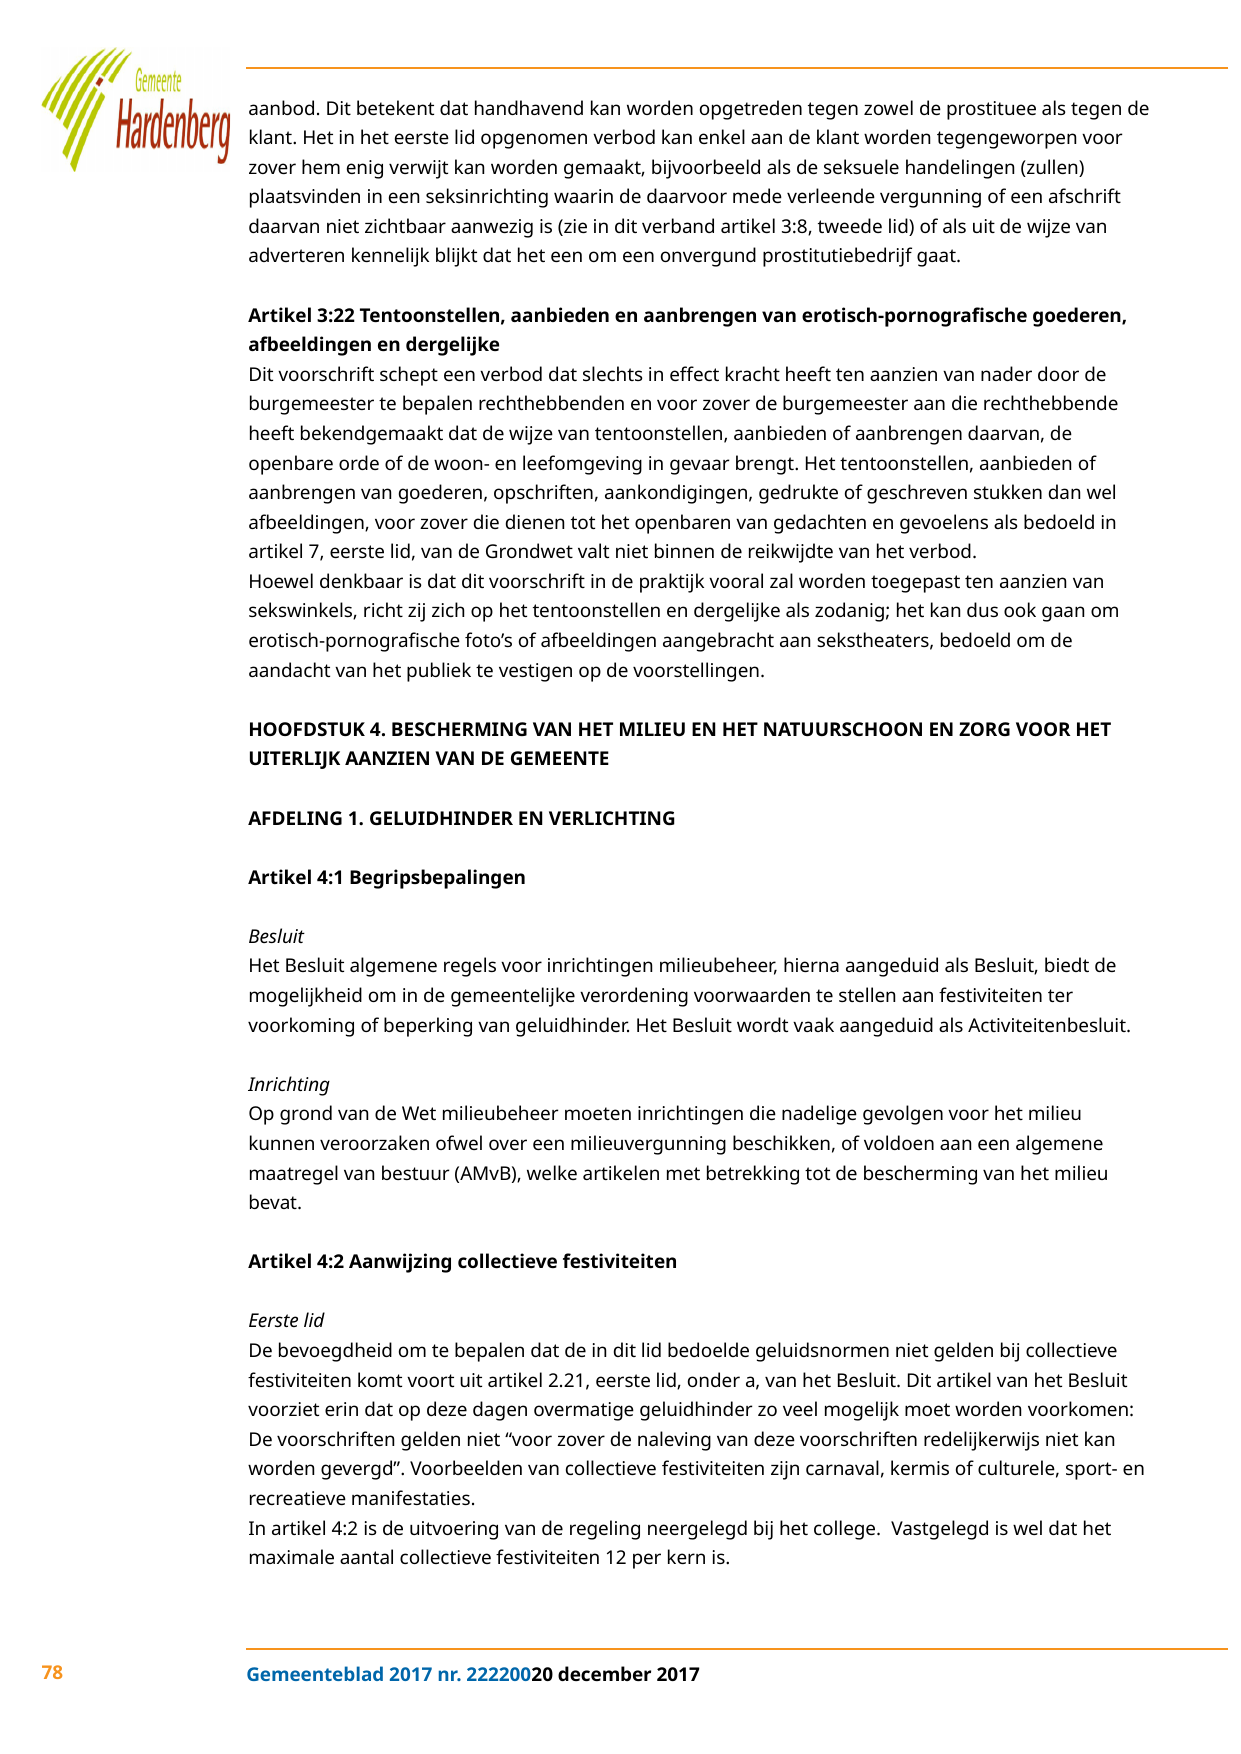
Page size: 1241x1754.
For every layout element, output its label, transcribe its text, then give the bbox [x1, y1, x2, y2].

picture [41, 47, 231, 172]
text Inrichting [248, 1071, 1152, 1097]
text Het Besluit algemene regels voor inrichtingen milieubeheer, hierna aangeduid als Besluit, biedt de mogelijkheid om in de gemeentelijke verordening voorwaarden te stellen aan festiviteiten ter voorkoming of beperking van geluidhinder. Het Besluit wordt vaak aangeduid als Activiteitenbesluit. [248, 953, 1152, 1038]
text Eerste lid [248, 1308, 1152, 1333]
text Artikel 4:2 Aanwijzing collectieve festiviteiten [248, 1248, 1152, 1274]
text Op grond van de Wet milieubeheer moeten inrichtingen die nadelige gevolgen voor het milieu kunnen veroorzaken ofwel over een milieuvergunning beschikken, of voldoen aan een algemene maatregel van bestuur (AMvB), welke artikelen met betrekking tot de bescherming van het milieu bevat. [248, 1101, 1152, 1215]
text Artikel 4:1 Begripsbepalingen [248, 864, 1152, 890]
text Hoewel denkbaar is dat dit voorschrift in de praktijk vooral zal worden toegepast ten aanzien van sekswinkels, richt zij zich op het tentoonstellen en dergelijke als zodanig; het kan dus ook gaan om erotisch-pornografische foto’s of afbeeldingen aangebracht aan sekstheaters, bedoeld om de aandacht van het publiek te vestigen op de voorstellingen. [248, 568, 1152, 683]
text Dit voorschrift schept een verbod dat slechts in effect kracht heeft ten aanzien van nader door de burgemeester te bepalen rechthebbenden en voor zover de burgemeester aan die rechthebbende heeft bekendgemaakt dat de wijze van tentoonstellen, aanbieden of aanbrengen daarvan, de openbare orde of de woon- en leefomgeving in gevaar brengt. Het tentoonstellen, aanbieden of aanbrengen van goederen, opschriften, aankondigingen, gedrukte of geschreven stukken dan wel afbeeldingen, voor zover die dienen tot het openbaren van gedachten en gevoelens als bedoeld in artikel 7, eerste lid, van de Grondwet valt niet binnen de reikwijdte van het verbod. [248, 361, 1152, 564]
text AFDELING 1. GELUIDHINDER EN VERLICHTING [248, 805, 1152, 831]
text Besluit [248, 923, 1152, 949]
text De bevoegdheid om te bepalen dat de in dit lid bedoelde geluidsnormen niet gelden bij collectieve festiviteiten komt voort uit artikel 2.21, eerste lid, onder a, van het Besluit. Dit artikel van het Besluit voorziet erin dat op deze dagen overmatige geluidhinder zo veel mogelijk moet worden voorkomen: De voorschriften gelden niet “voor zover de naleving van deze voorschriften redelijkerwijs niet kan worden gevergd”. Voorbeelden van collectieve festiviteiten zijn carnaval, kermis of culturele, sport- en recreatieve manifestaties. [248, 1337, 1152, 1511]
text Artikel 3:22 Tentoonstellen, aanbieden en aanbrengen van erotisch-pornografische goederen, afbeeldingen en dergelijke [248, 302, 1152, 357]
text In artikel 4:2 is de uitvoering van de regeling neergelegd bij het college. Vastgelegd is wel dat het maximale aantal collectieve festiviteiten 12 per kern is. [248, 1515, 1152, 1570]
text aanbod. Dit betekent dat handhavend kan worden opgetreden tegen zowel de prostituee als tegen de klant. Het in het eerste lid opgenomen verbod kan enkel aan de klant worden tegengeworpen voor zover hem enig verwijt kan worden gemaakt, bijvoorbeeld als de seksuele handelingen (zullen) plaatsvinden in een seksinrichting waarin de daarvoor mede verleende vergunning of een afschrift daarvan niet zichtbaar aanwezig is (zie in dit verband artikel 3:8, tweede lid) of als uit de wijze van adverteren kennelijk blijkt dat het een om een onvergund prostitutiebedrijf gaat. [248, 95, 1152, 268]
text HOOFDSTUK 4. BESCHERMING VAN HET MILIEU EN HET NATUURSCHOON EN ZORG VOOR HET UITERLIJK AANZIEN VAN DE GEMEENTE [248, 716, 1152, 771]
